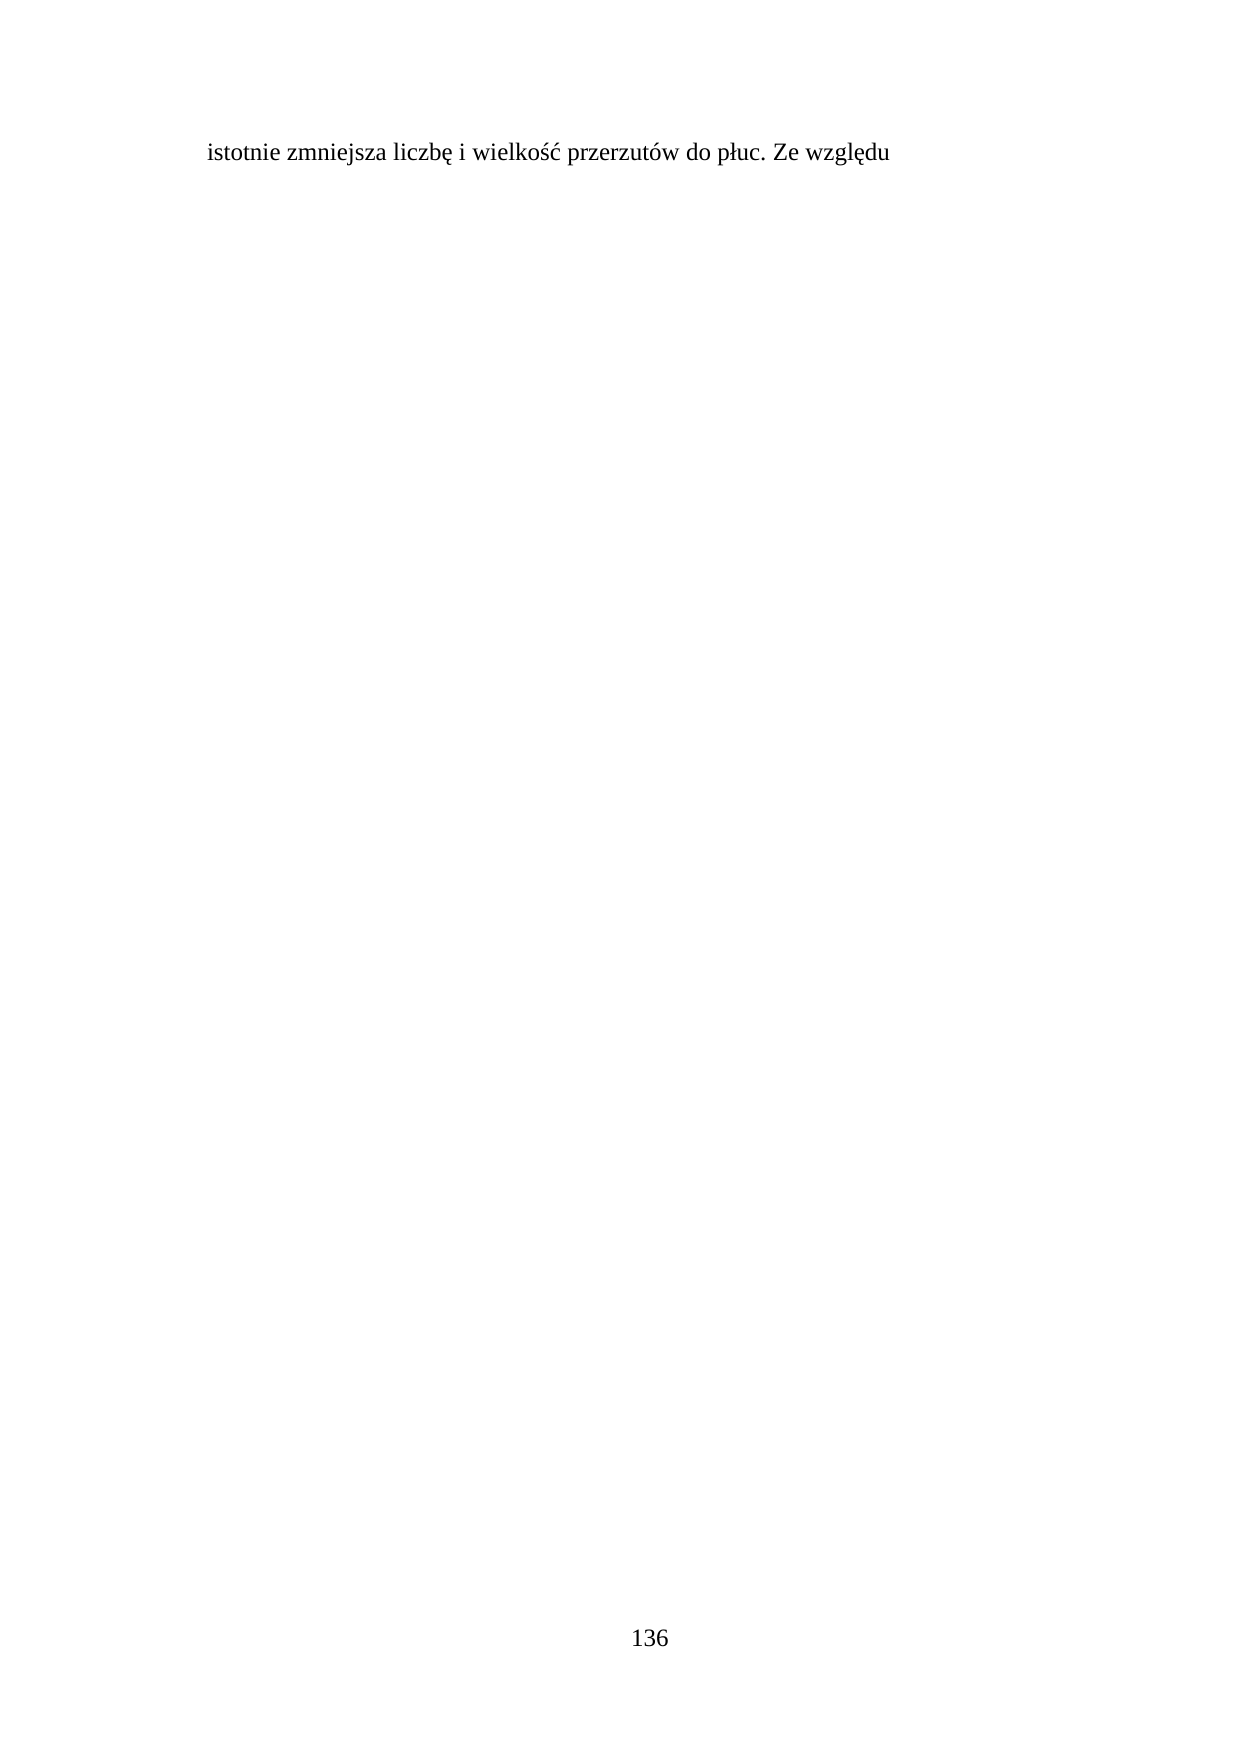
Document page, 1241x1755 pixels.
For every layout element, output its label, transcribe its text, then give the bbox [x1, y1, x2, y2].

text istotnie zmniejsza liczbę i wielkość przerzutów do płuc. Ze względu [207, 137, 1094, 168]
